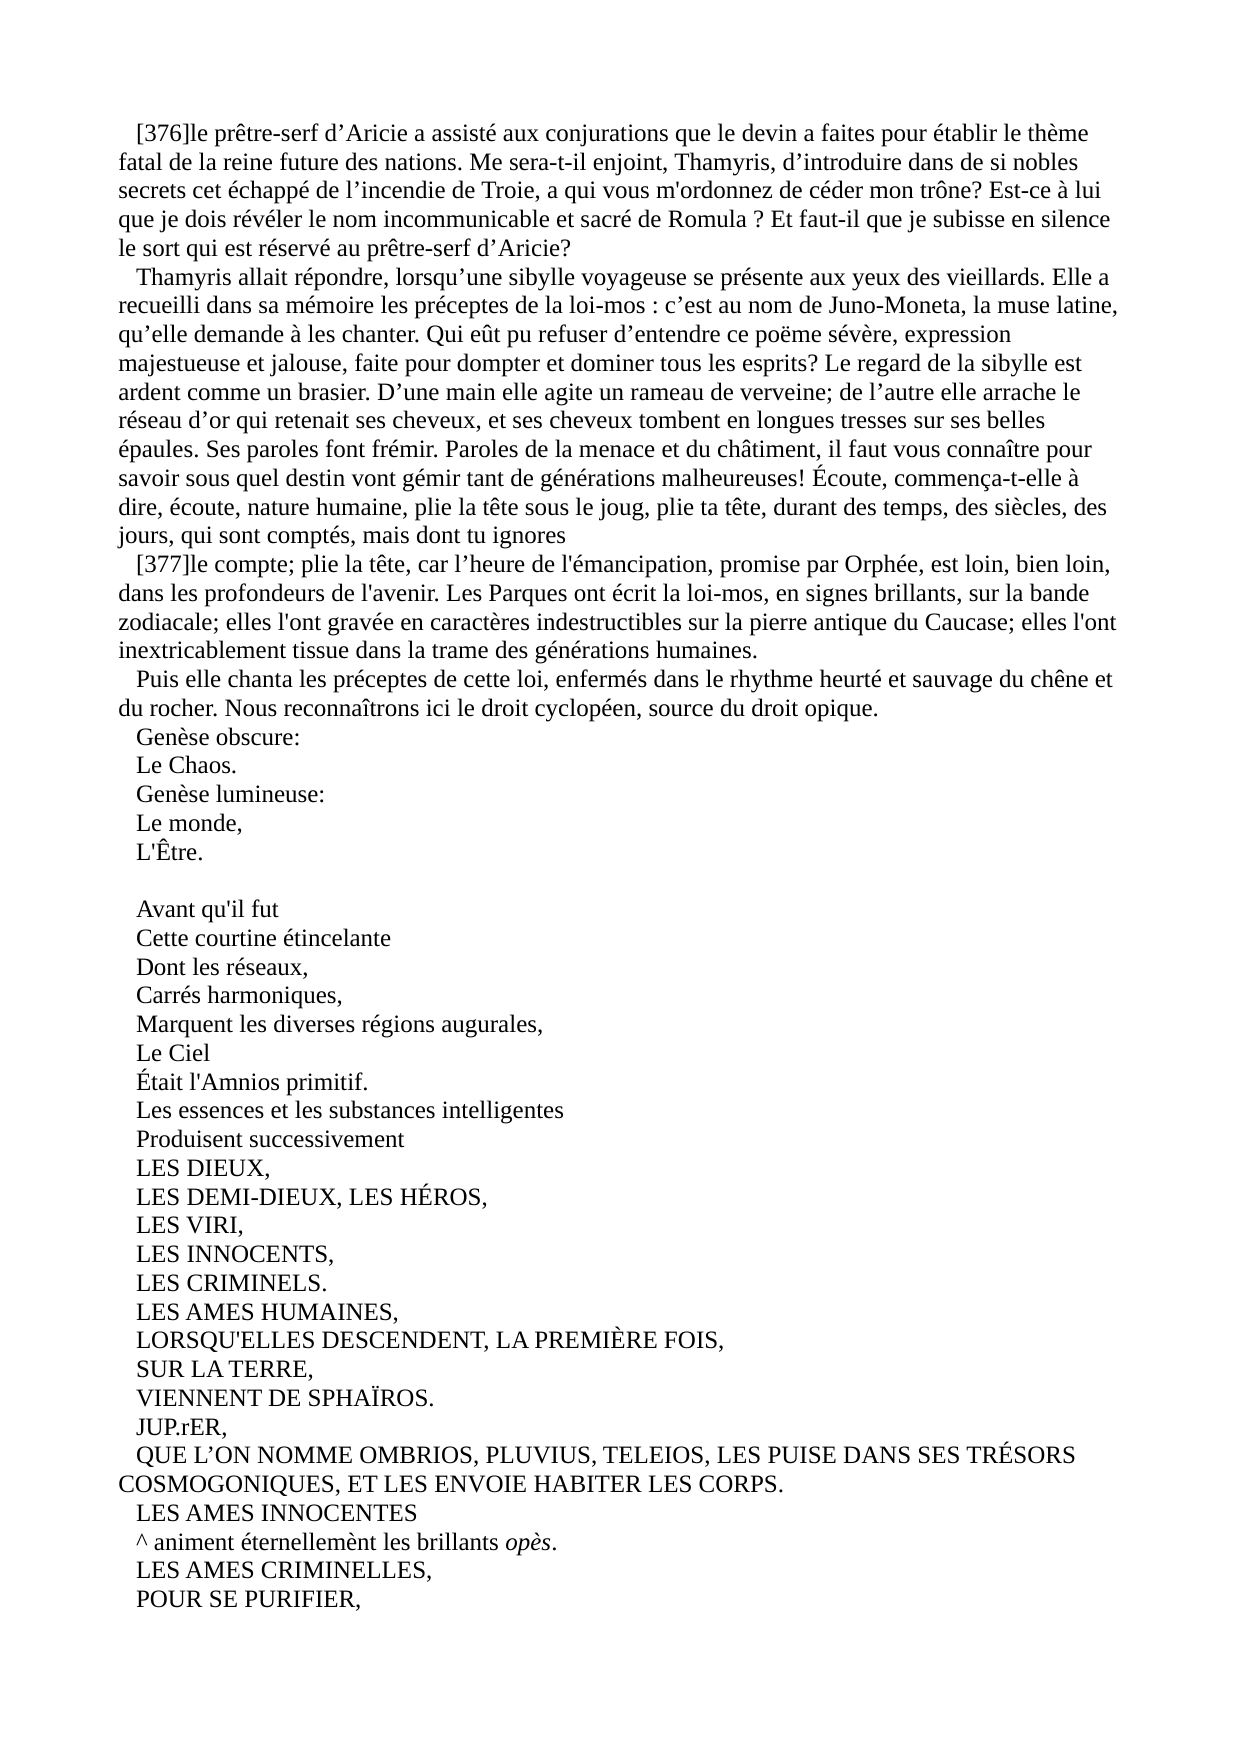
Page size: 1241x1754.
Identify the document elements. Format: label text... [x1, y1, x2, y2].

text QUE L’ON NOMME OMBRIOS, PLUVIUS, TELEIOS, LES PUISE DANS SES TRÉSORS COSMOGONIQUES, ET LES ENVOIE HABITER LES CORPS. [118, 1441, 1122, 1498]
text JUP.rER, [118, 1412, 1122, 1441]
text ^ animent éternellemènt les brillants opès. [118, 1527, 1122, 1556]
text [377]le compte; plie la tête, car l’heure de l'émancipation, promise par Orphée, est loin, bien loin, dans les profondeurs de l'avenir. Les Parques ont écrit la loi-mos, en signes brillants, sur la bande zodiacale; elles l'ont gravée en caractères indestructibles sur la pierre antique du Caucase; elles l'ont inextricablement tissue dans la trame des générations humaines. [118, 549, 1122, 664]
text VIENNENT DE SPHAÏROS. [118, 1383, 1122, 1412]
text POUR SE PURIFIER, [118, 1584, 1122, 1613]
text Cette courtine étincelante [118, 923, 1122, 952]
text Le monde, [118, 808, 1122, 837]
text Le Ciel [118, 1038, 1122, 1067]
text Carrés harmoniques, [118, 981, 1122, 1009]
text LES DIEUX, [118, 1153, 1122, 1182]
text Dont les réseaux, [118, 952, 1122, 981]
text LES AMES INNOCENTES [118, 1498, 1122, 1527]
text LES AMES CRIMINELLES, [118, 1556, 1122, 1584]
text LES INNOCENTS, [118, 1239, 1122, 1268]
text Produisent successivement [118, 1124, 1122, 1153]
text L'Être. [118, 837, 1122, 866]
text LORSQU'ELLES DESCENDENT, LA PREMIÈRE FOIS, [118, 1326, 1122, 1354]
text Avant qu'il fut [118, 894, 1122, 923]
text LES DEMI-DIEUX, LES HÉROS, [118, 1182, 1122, 1211]
text Genèse lumineuse: [118, 779, 1122, 808]
text Thamyris allait répondre, lorsqu’une sibylle voyageuse se présente aux yeux des vieillards. Elle a recueilli dans sa mémoire les préceptes de la loi-mos : c’est au nom de Juno-Moneta, la muse latine, qu’elle demande à les chanter. Qui eût pu refuser d’entendre ce poëme sévère, expression majestueuse et jalouse, faite pour dompter et dominer tous les esprits? Le regard de la sibylle est ardent comme un brasier. D’une main elle agite un rameau de verveine; de l’autre elle arrache le réseau d’or qui retenait ses cheveux, et ses cheveux tombent en longues tresses sur ses belles épaules. Ses paroles font frémir. Paroles de la menace et du châtiment, il faut vous connaître pour savoir sous quel destin vont gémir tant de générations malheureuses! Écoute, commença-t-elle à dire, écoute, nature humaine, plie la tête sous le joug, plie ta tête, durant des temps, des siècles, des jours, qui sont comptés, mais dont tu ignores [118, 262, 1122, 549]
text Les essences et les substances intelligentes [118, 1096, 1122, 1124]
text SUR LA TERRE, [118, 1354, 1122, 1383]
text LES AMES HUMAINES, [118, 1297, 1122, 1326]
text LES CRIMINELS. [118, 1268, 1122, 1297]
text Était l'Amnios primitif. [118, 1067, 1122, 1096]
text Le Chaos. [118, 751, 1122, 779]
text LES VIRI, [118, 1211, 1122, 1239]
text Puis elle chanta les préceptes de cette loi, enfermés dans le rhythme heurté et sauvage du chêne et du rocher. Nous reconnaîtrons ici le droit cyclopéen, source du droit opique. [118, 664, 1122, 722]
text [376]le prêtre-serf d’Aricie a assisté aux conjurations que le devin a faites pour établir le thème fatal de la reine future des nations. Me sera-t-il enjoint, Thamyris, d’introduire dans de si nobles secrets cet échappé de l’incendie de Troie, a qui vous m'ordonnez de céder mon trône? Est-ce à lui que je dois révéler le nom incommunicable et sacré de Romula ? Et faut-il que je subisse en silence le sort qui est réservé au prêtre-serf d’Aricie? [118, 118, 1122, 262]
text Marquent les diverses régions augurales, [118, 1009, 1122, 1038]
text Genèse obscure: [118, 722, 1122, 751]
